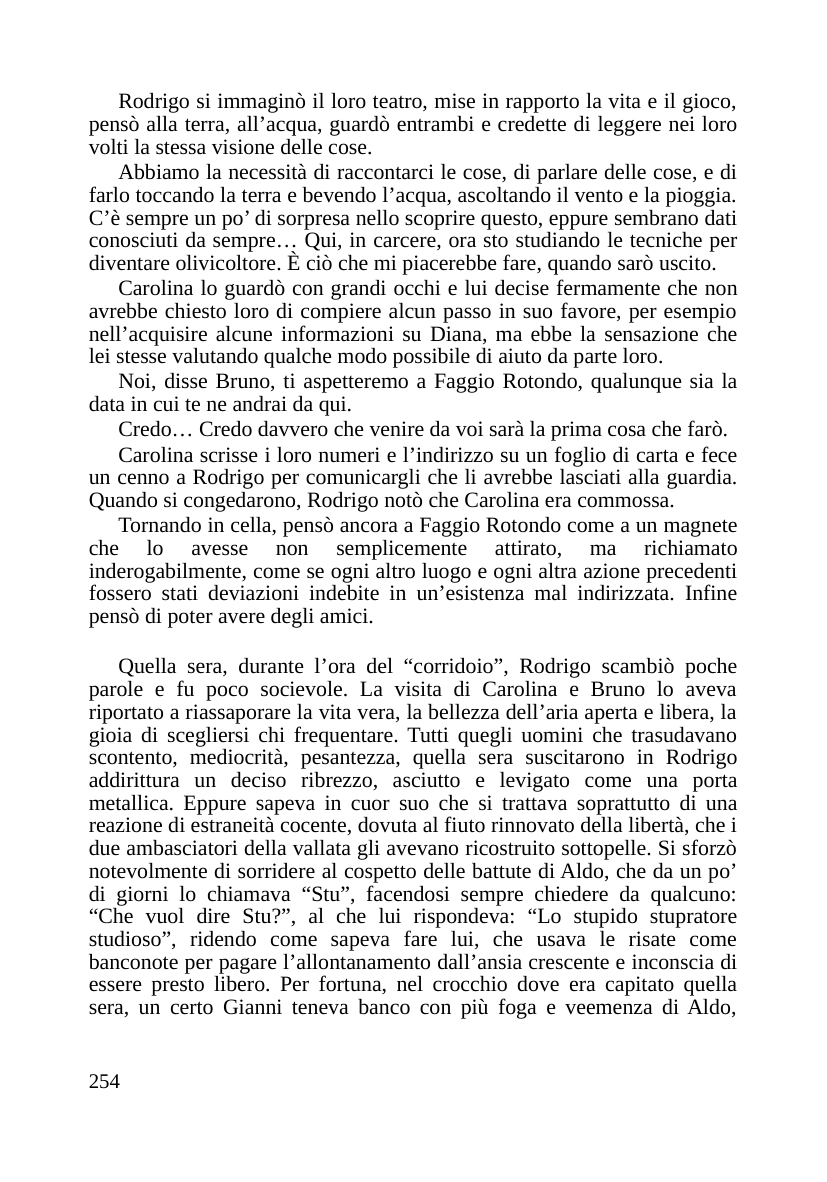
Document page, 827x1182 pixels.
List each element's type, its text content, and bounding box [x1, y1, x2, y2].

text Abbiamo la necessità di raccontarci le cose, di parlare delle cose, e di farlo toccando la terra e bevendo l’acqua, ascoltando il vento e la pioggia. C’è sempre un po’ di sorpresa nello scoprire questo, eppure sembrano dati conosciuti da sempre… Qui, in carcere, ora sto studiando le tecniche per diventare olivicoltore. È ciò che mi piacerebbe fare, quando sarò uscito. [88, 159, 738, 275]
text Rodrigo si immaginò il loro teatro, mise in rapporto la vita e il gioco, pensò alla terra, all’acqua, guardò entrambi e credette di leggere nei loro volti la stessa visione delle cose. [88, 88, 738, 159]
text Carolina scrisse i loro numeri e l’indirizzo su un foglio di carta e fece un cenno a Rodrigo per comunicargli che li avrebbe lasciati alla guardia. Quando si congedarono, Rodrigo notò che Carolina era commossa. [88, 442, 738, 512]
text Noi, disse Bruno, ti aspetteremo a Faggio Rotondo, qualunque sia la data in cui te ne andrai da qui. [88, 368, 738, 416]
text Tornando in cella, pensò ancora a Faggio Rotondo come a un magnete che lo avesse non semplicemente attirato, ma richiamato inderogabilmente, come se ogni altro luogo e ogni altra azione precedenti fossero stati deviazioni indebite in un’esistenza mal indirizzata. Infine pensò di poter avere degli amici. [88, 512, 738, 628]
text Quella sera, durante l’ora del “corridoio”, Rodrigo scambiò poche parole e fu poco socievole. La visita di Carolina e Bruno lo aveva riportato a riassaporare la vita vera, la bellezza dell’aria aperta e libera, la gioia di scegliersi chi frequentare. Tutti quegli uomini che trasudavano scontento, mediocrità, pesantezza, quella sera suscitarono in Rodrigo addirittura un deciso ribrezzo, asciutto e levigato come una porta metallica. Eppure sapeva in cuor suo che si trattava soprattutto di una reazione di estraneità cocente, dovuta al fiuto rinnovato della libertà, che i due ambasciatori della vallata gli avevano ricostruito sottopelle. Si sforzò notevolmente di sorridere al cospetto delle battute di Aldo, che da un po’ di giorni lo chiamava “Stu”, facendosi sempre chiedere da qualcuno: “Che vuol dire Stu?”, al che lui rispondeva: “Lo stupido stupratore studioso”, ridendo come sapeva fare lui, che usava le risate come banconote per pagare l’allontanamento dall’ansia crescente e inconscia di essere presto libero. Per fortuna, nel crocchio dove era capitato quella sera, un certo Gianni teneva banco con più foga e veemenza di Aldo, [88, 653, 738, 1019]
text Carolina lo guardò con grandi occhi e lui decise fermamente che non avrebbe chiesto loro di compiere alcun passo in suo favore, per esempio nell’acquisire alcune informazioni su Diana, ma ebbe la sensazione che lei stesse valutando qualche modo possibile di aiuto da parte loro. [88, 275, 738, 368]
text Credo… Credo davvero che venire da voi sarà la prima cosa che farò. [88, 416, 738, 442]
